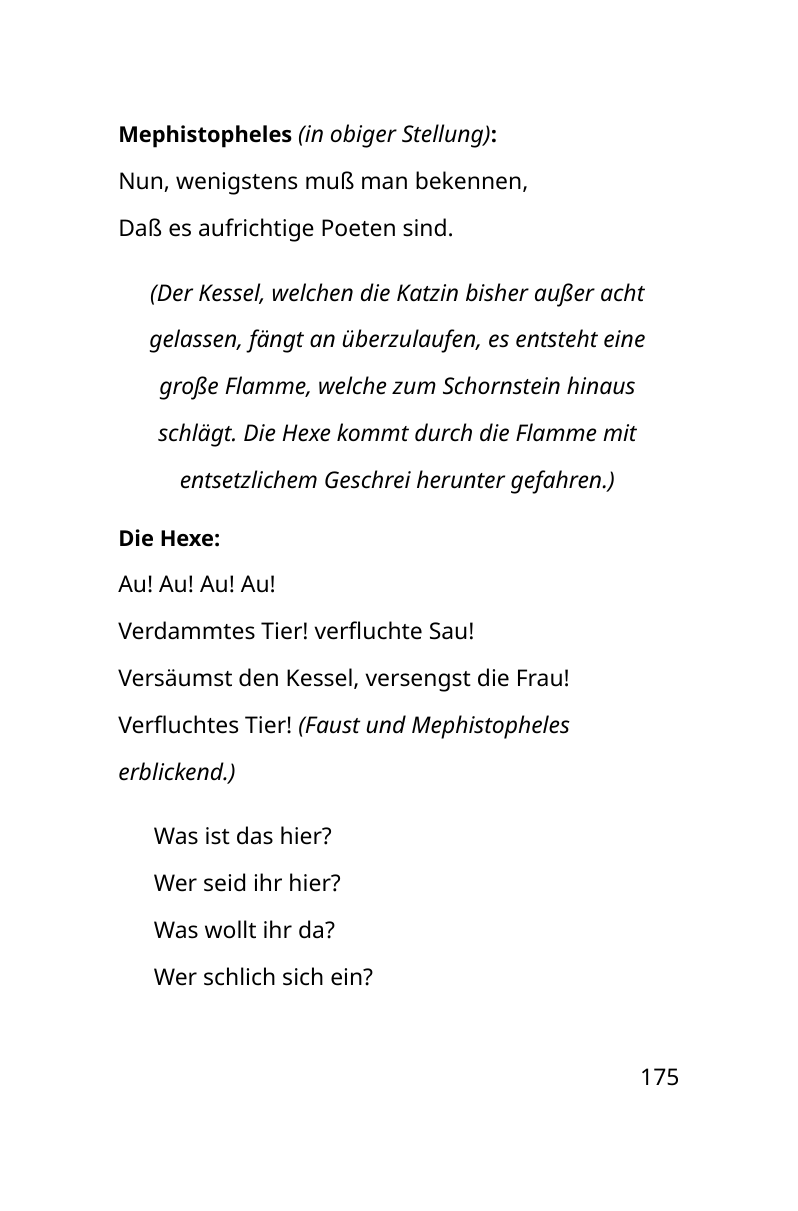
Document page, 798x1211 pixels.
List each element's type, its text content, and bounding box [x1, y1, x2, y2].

text Was ist das hier? Wer seid ihr hier? Was wollt ihr da? Wer schlich sich ein? [118, 820, 679, 992]
text (Der Kessel, welchen die Katzin bisher außer acht gelassen, fängt an überzulaufen, es entsteht eine große Flamme, welche zum Schornstein hinaus schlägt. Die Hexe kommt durch die Flamme mit entsetzlichem Geschrei herunter gefahren.) [118, 276, 679, 495]
text Die Hexe: Au! Au! Au! Au! Verdammtes Tier! verfluchte Sau! Versäumst den Kessel, versengst die Frau! Verfluchtes Tier! (Faust und Mephistopheles erblickend.) [118, 523, 679, 787]
text Mephistopheles (in obiger Stellung): Nun, wenigstens muß man bekennen, Daß es aufrichtige Poeten sind. [118, 118, 679, 243]
